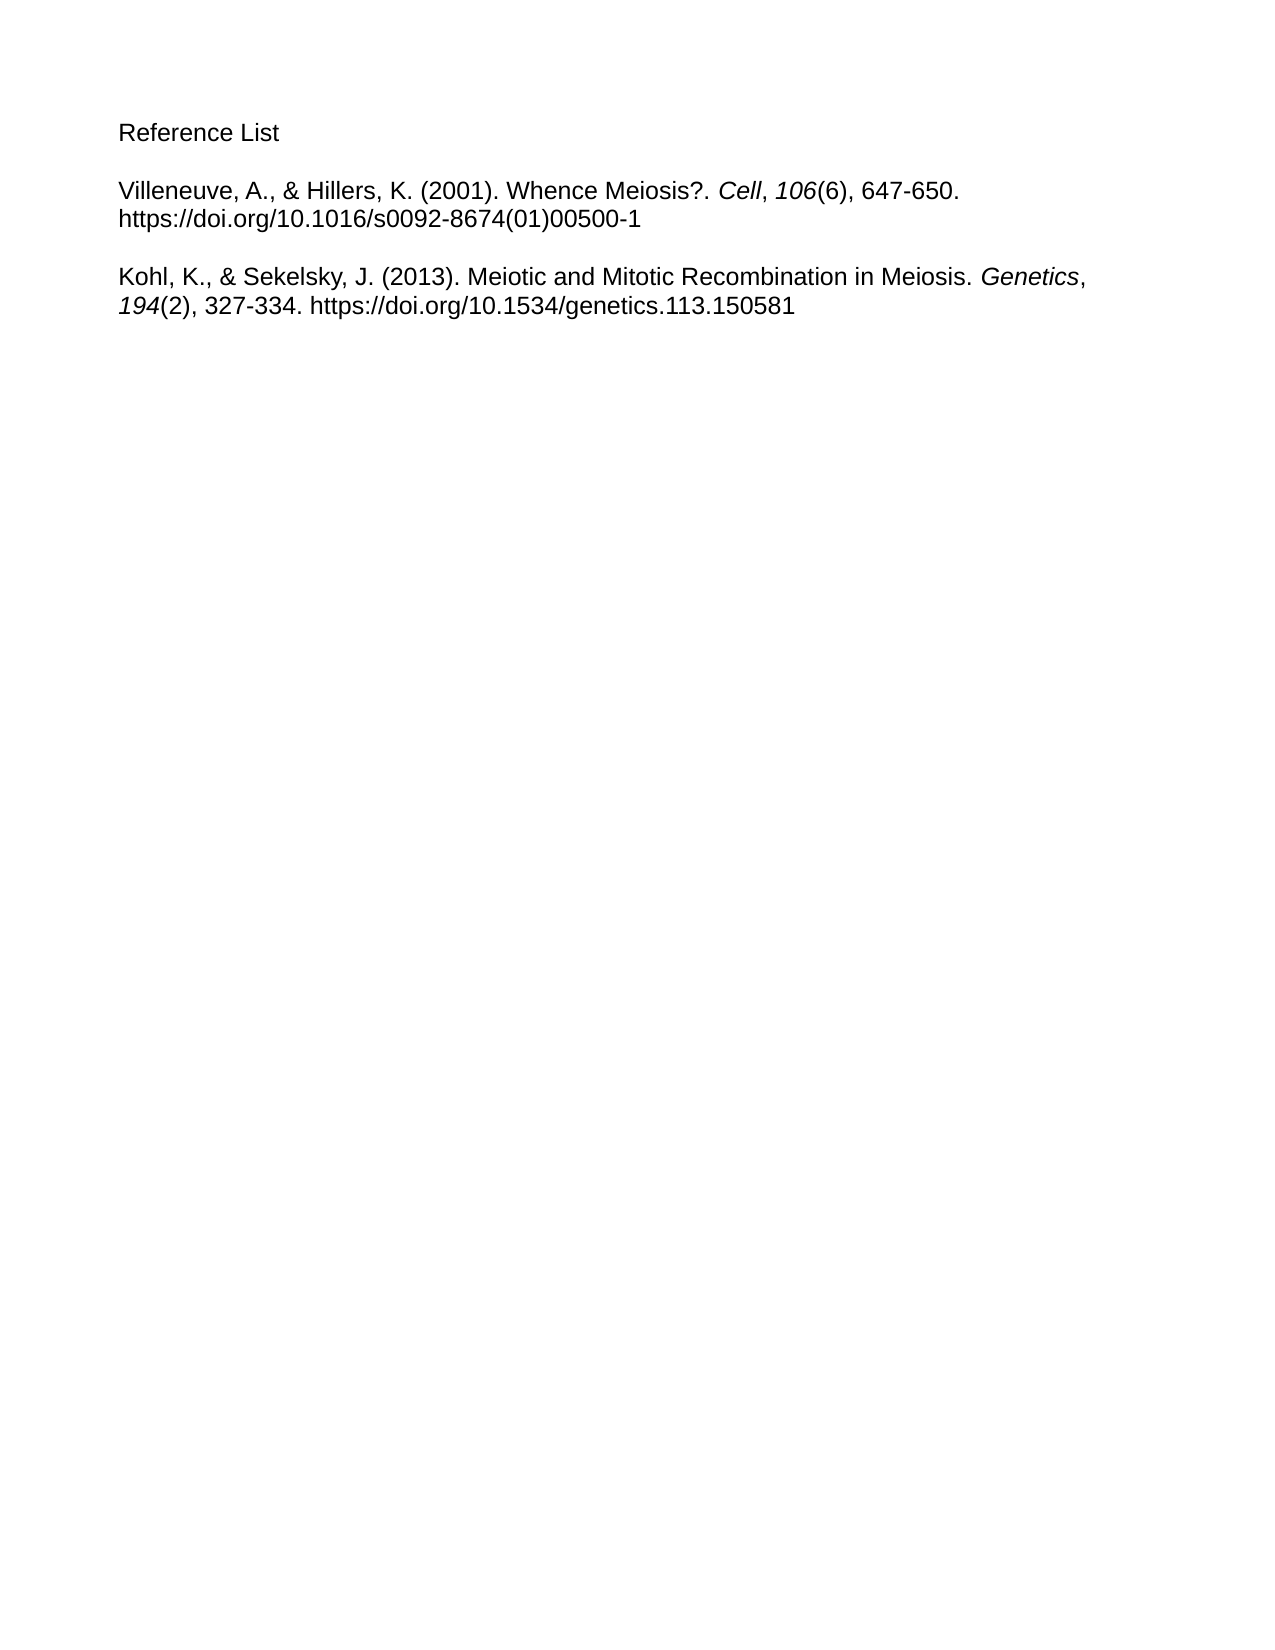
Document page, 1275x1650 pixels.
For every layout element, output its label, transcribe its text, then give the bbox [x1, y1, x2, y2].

text Kohl, K., & Sekelsky, J. (2013). Meiotic and Mitotic Recombination in Meiosis. Genetics, 194(2), 327-334. https://doi.org/10.1534/genetics.113.150581 [118, 262, 1157, 319]
text Villeneuve, A., & Hillers, K. (2001). Whence Meiosis?. Cell, 106(6), 647-650. https://doi.org/10.1016/s0092-8674(01)00500-1 [118, 176, 1157, 233]
text Reference List [118, 118, 1157, 147]
